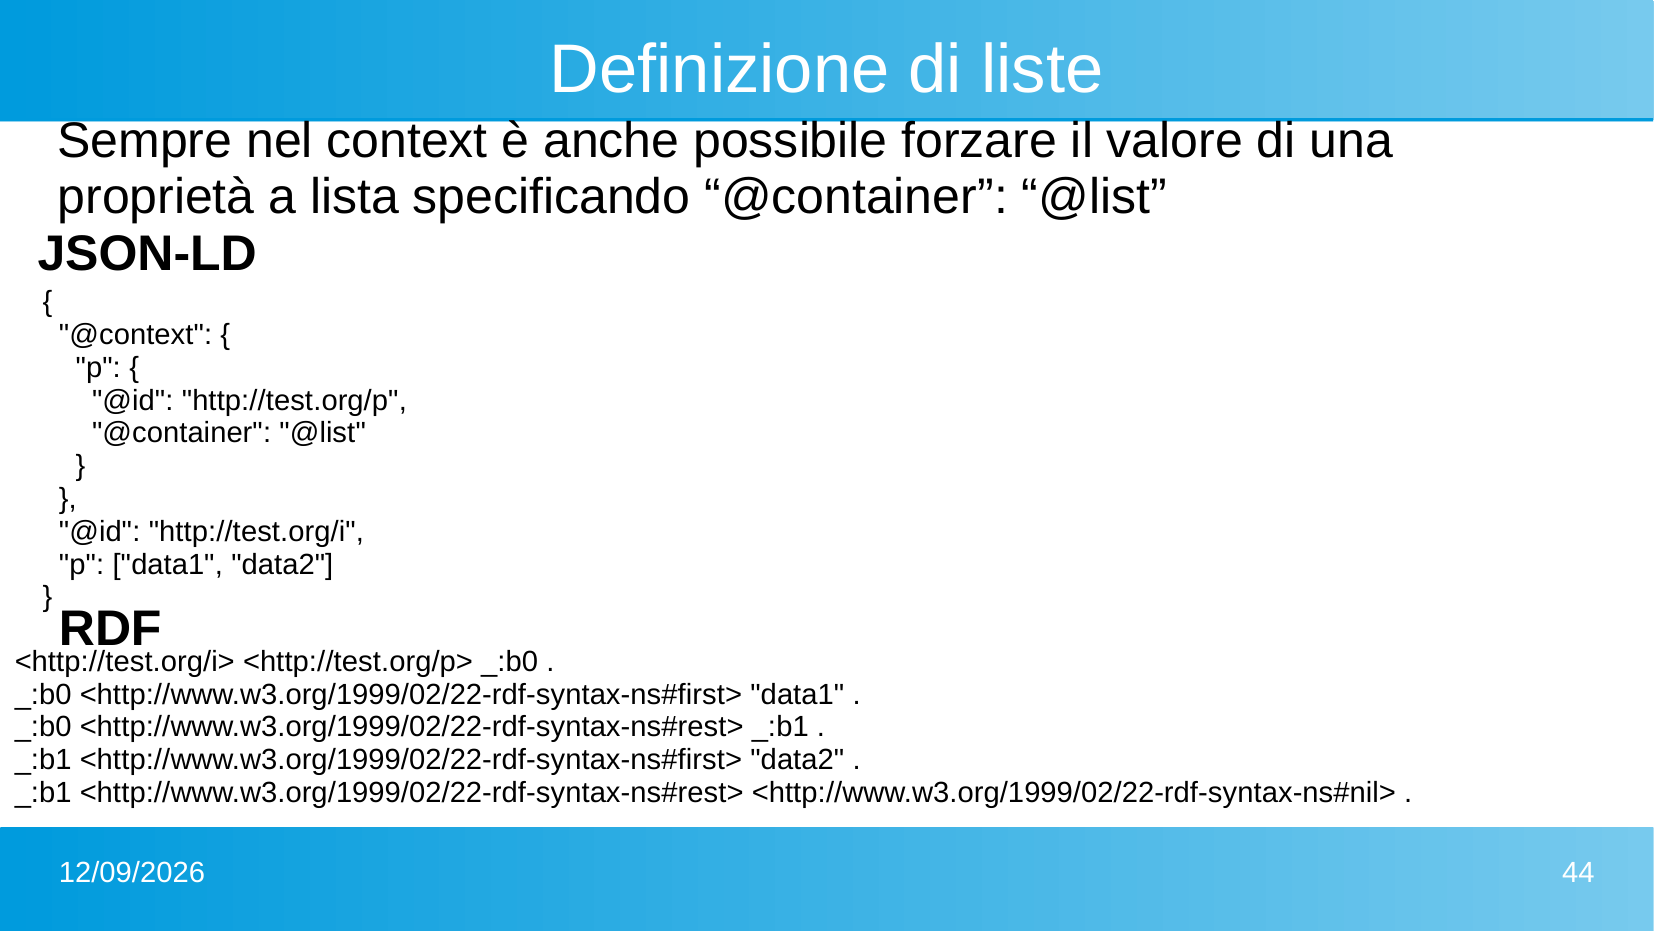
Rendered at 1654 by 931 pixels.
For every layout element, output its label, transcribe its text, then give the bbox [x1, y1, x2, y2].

title Definizione di liste [59, 29, 1595, 108]
list RDF [59, 600, 526, 676]
list Sempre nel context è anche possibile forzare il valore di una proprietà a lista specificando “@container”: “@list” [57, 112, 1538, 236]
text_box { "@context": { "p": { "@id": "http://test.org/p", "@container": "@list" } }, "@id": "http://test.org/i", "p": ["data1", "data2"] } [27, 277, 1566, 621]
text_box <http://test.org/i> <http://test.org/p> _:b0 . _:b0 <http://www.w3.org/1999/02/22-rdf-syntax-ns#first> "data1" . _:b0 <http://www.w3.org/1999/02/22-rdf-syntax-ns#rest> _:b1 . _:b1 <http://www.w3.org/1999/02/22-rdf-syntax-ns#first> "data2" . _:b1 <http://www.w3.org/1999/02/22-rdf-syntax-ns#rest> <http://www.w3.org/1999/02/22-rdf-syntax-ns#nil> . [0, 637, 1617, 905]
list JSON-LD [37, 225, 1629, 301]
